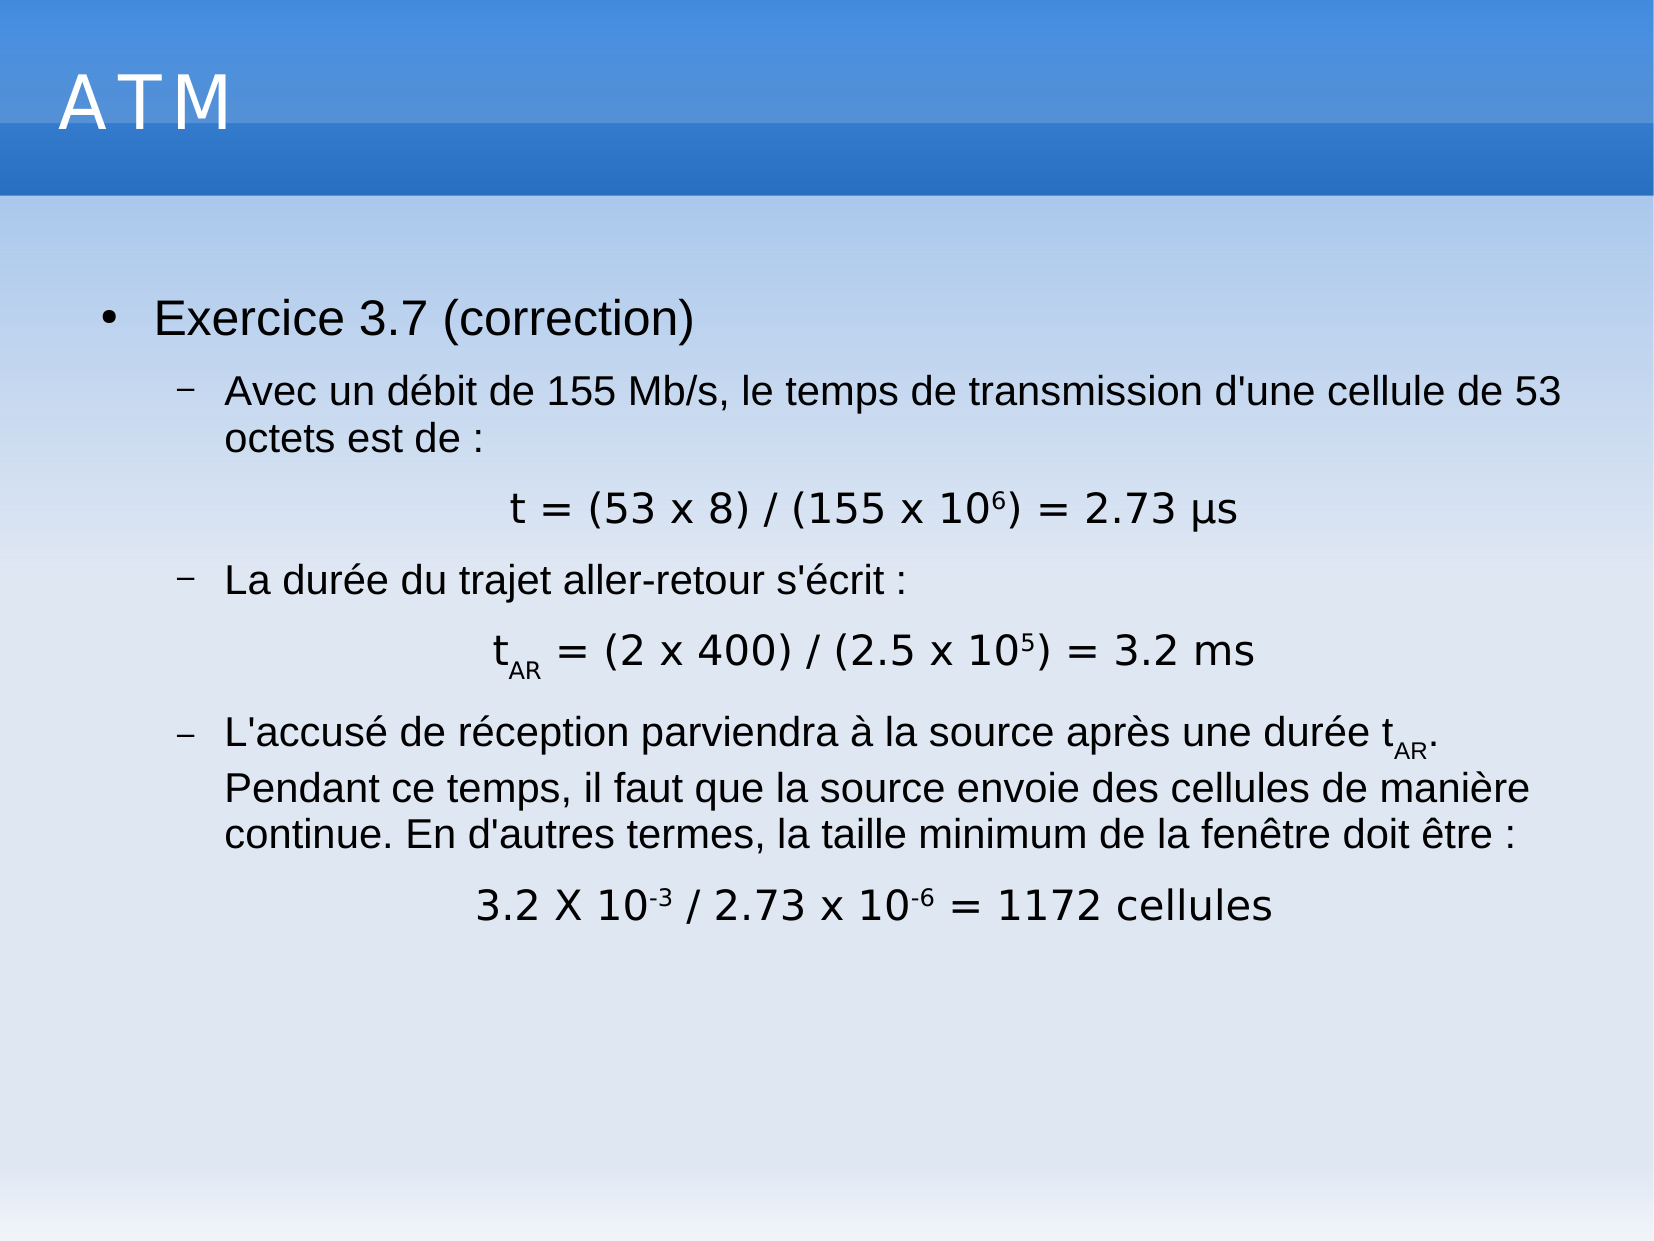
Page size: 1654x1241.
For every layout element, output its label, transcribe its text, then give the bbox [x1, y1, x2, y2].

picture [0, 0, 1654, 1241]
title ATM [59, 29, 1270, 178]
list Exercice 3.7 (correction) Avec un débit de 155 Mb/s, le temps de transmission d'une cellule de 53 octets est de : t = (53 x 8) / (155 x 106) = 2.73 µs La durée du trajet aller-retour s'écrit : tAR = (2 x 400) / (2.5 x 105) = 3.2 ms L'accusé de réception parviendra à la source après une durée tAR. Pendant ce temps, il faut que la source envoie des cellules de manière continue. En d'autres termes, la taille minimum de la fenêtre doit être : 3.2 X 10-3 / 2.73 x 10-6 = 1172 cellules [82, 290, 1571, 1109]
